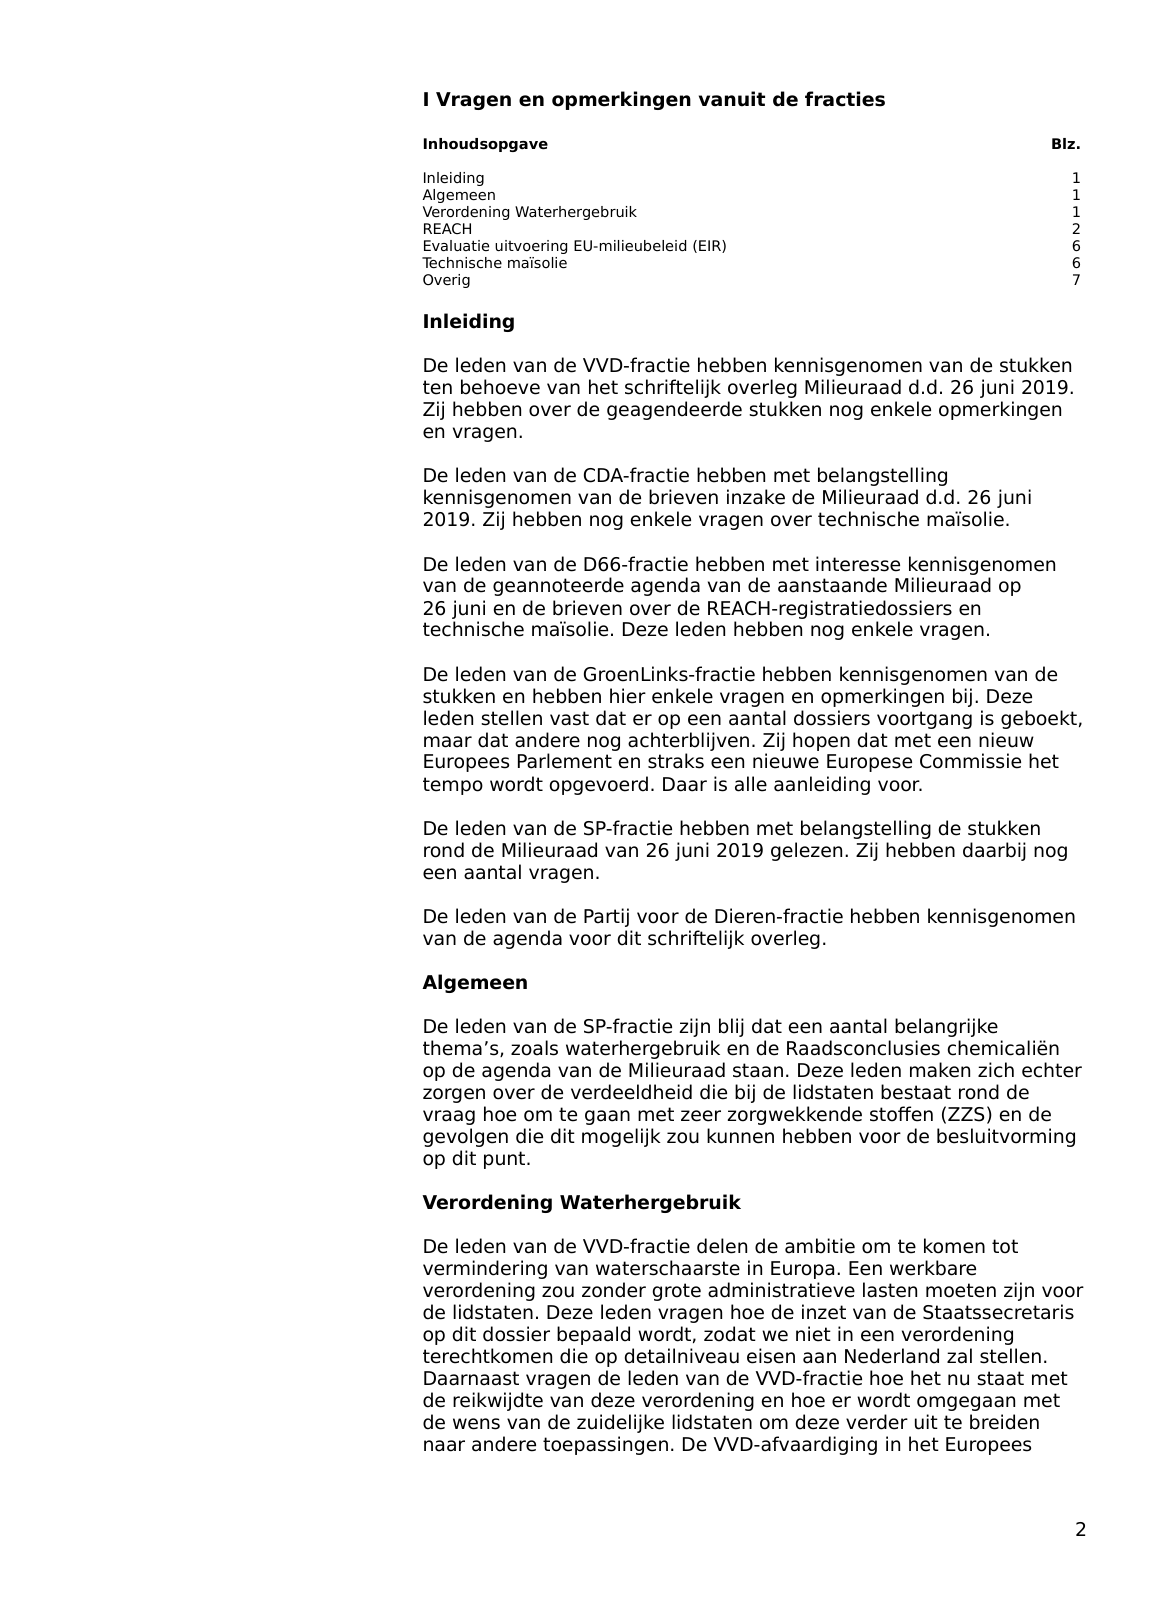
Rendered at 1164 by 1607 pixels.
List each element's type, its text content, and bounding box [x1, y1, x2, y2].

table_header Blz. [1028, 136, 1087, 153]
table_cell 1 [1028, 187, 1087, 204]
table_cell 6 [1028, 255, 1087, 272]
subtitle Verordening Waterhergebruik [422, 1192, 1087, 1214]
table_cell 1 [1028, 204, 1087, 221]
text De leden van de GroenLinks-fractie hebben kennisgenomen van de stukken en hebben hier enkele vragen en opmerkingen bij. Deze leden stellen vast dat er op een aantal dossiers voortgang is geboekt, maar dat andere nog achterblijven. Zij hopen dat met een nieuw Europees Parlement en straks een nieuwe Europese Commissie het tempo wordt opgevoerd. Daar is alle aanleiding voor. [422, 663, 1087, 795]
text De leden van de D66-fractie hebben met interesse kennisgenomen van de geannoteerde agenda van de aanstaande Milieuraad op 26 juni en de brieven over de REACH-registratiedossiers en technische maïsolie. Deze leden hebben nog enkele vragen. [422, 553, 1087, 641]
table_cell Inleiding [422, 170, 1028, 187]
subtitle Inleiding [422, 311, 1087, 333]
text De leden van de SP-fractie hebben met belangstelling de stukken rond de Milieuraad van 26 juni 2019 gelezen. Zij hebben daarbij nog een aantal vragen. [422, 818, 1087, 883]
table_cell 6 [1028, 238, 1087, 255]
text De leden van de Partij voor de Dieren-fractie hebben kennisgenomen van de agenda voor dit schriftelijk overleg. [422, 906, 1087, 950]
table_cell REACH [422, 221, 1028, 238]
table_cell Technische maïsolie [422, 255, 1028, 272]
text Daarnaast vragen de leden van de VVD-fractie hoe het nu staat met de reikwijdte van deze verordening en hoe er wordt omgegaan met de wens van de zuidelijke lidstaten om deze verder uit te breiden naar andere toepassingen. De VVD-afvaardiging in het Europees [422, 1368, 1087, 1456]
table_cell 7 [1028, 272, 1087, 289]
table_cell Verordening Waterhergebruik [422, 204, 1028, 221]
table_header Inhoudsopgave [422, 136, 1028, 153]
subtitle Algemeen [422, 972, 1087, 994]
table_cell Evaluatie uitvoering EU-milieubeleid (EIR) [422, 238, 1028, 255]
table_cell Overig [422, 272, 1028, 289]
table_cell 1 [1028, 170, 1087, 187]
table_cell Algemeen [422, 187, 1028, 204]
text De leden van de CDA-fractie hebben met belangstelling kennisgenomen van de brieven inzake de Milieuraad d.d. 26 juni 2019. Zij hebben nog enkele vragen over technische maïsolie. [422, 465, 1087, 531]
table_cell [422, 153, 1028, 170]
table_cell [1028, 153, 1087, 170]
text De leden van de SP-fractie zijn blij dat een aantal belangrijke thema’s, zoals waterhergebruik en de Raadsconclusies chemicaliën op de agenda van de Milieuraad staan. Deze leden maken zich echter zorgen over de verdeeldheid die bij de lidstaten bestaat rond de vraag hoe om te gaan met zeer zorgwekkende stoffen (ZZS) en de gevolgen die dit mogelijk zou kunnen hebben voor de besluitvorming op dit punt. [422, 1016, 1087, 1170]
subtitle I Vragen en opmerkingen vanuit de fracties [422, 89, 1087, 111]
table_cell 2 [1028, 221, 1087, 238]
text De leden van de VVD-fractie hebben kennisgenomen van de stukken ten behoeve van het schriftelijk overleg Milieuraad d.d. 26 juni 2019. Zij hebben over de geagendeerde stukken nog enkele opmerkingen en vragen. [422, 355, 1087, 443]
text De leden van de VVD-fractie delen de ambitie om te komen tot vermindering van waterschaarste in Europa. Een werkbare verordening zou zonder grote administratieve lasten moeten zijn voor de lidstaten. Deze leden vragen hoe de inzet van de Staatssecretaris op dit dossier bepaald wordt, zodat we niet in een verordening terechtkomen die op detailniveau eisen aan Nederland zal stellen. [422, 1236, 1087, 1368]
